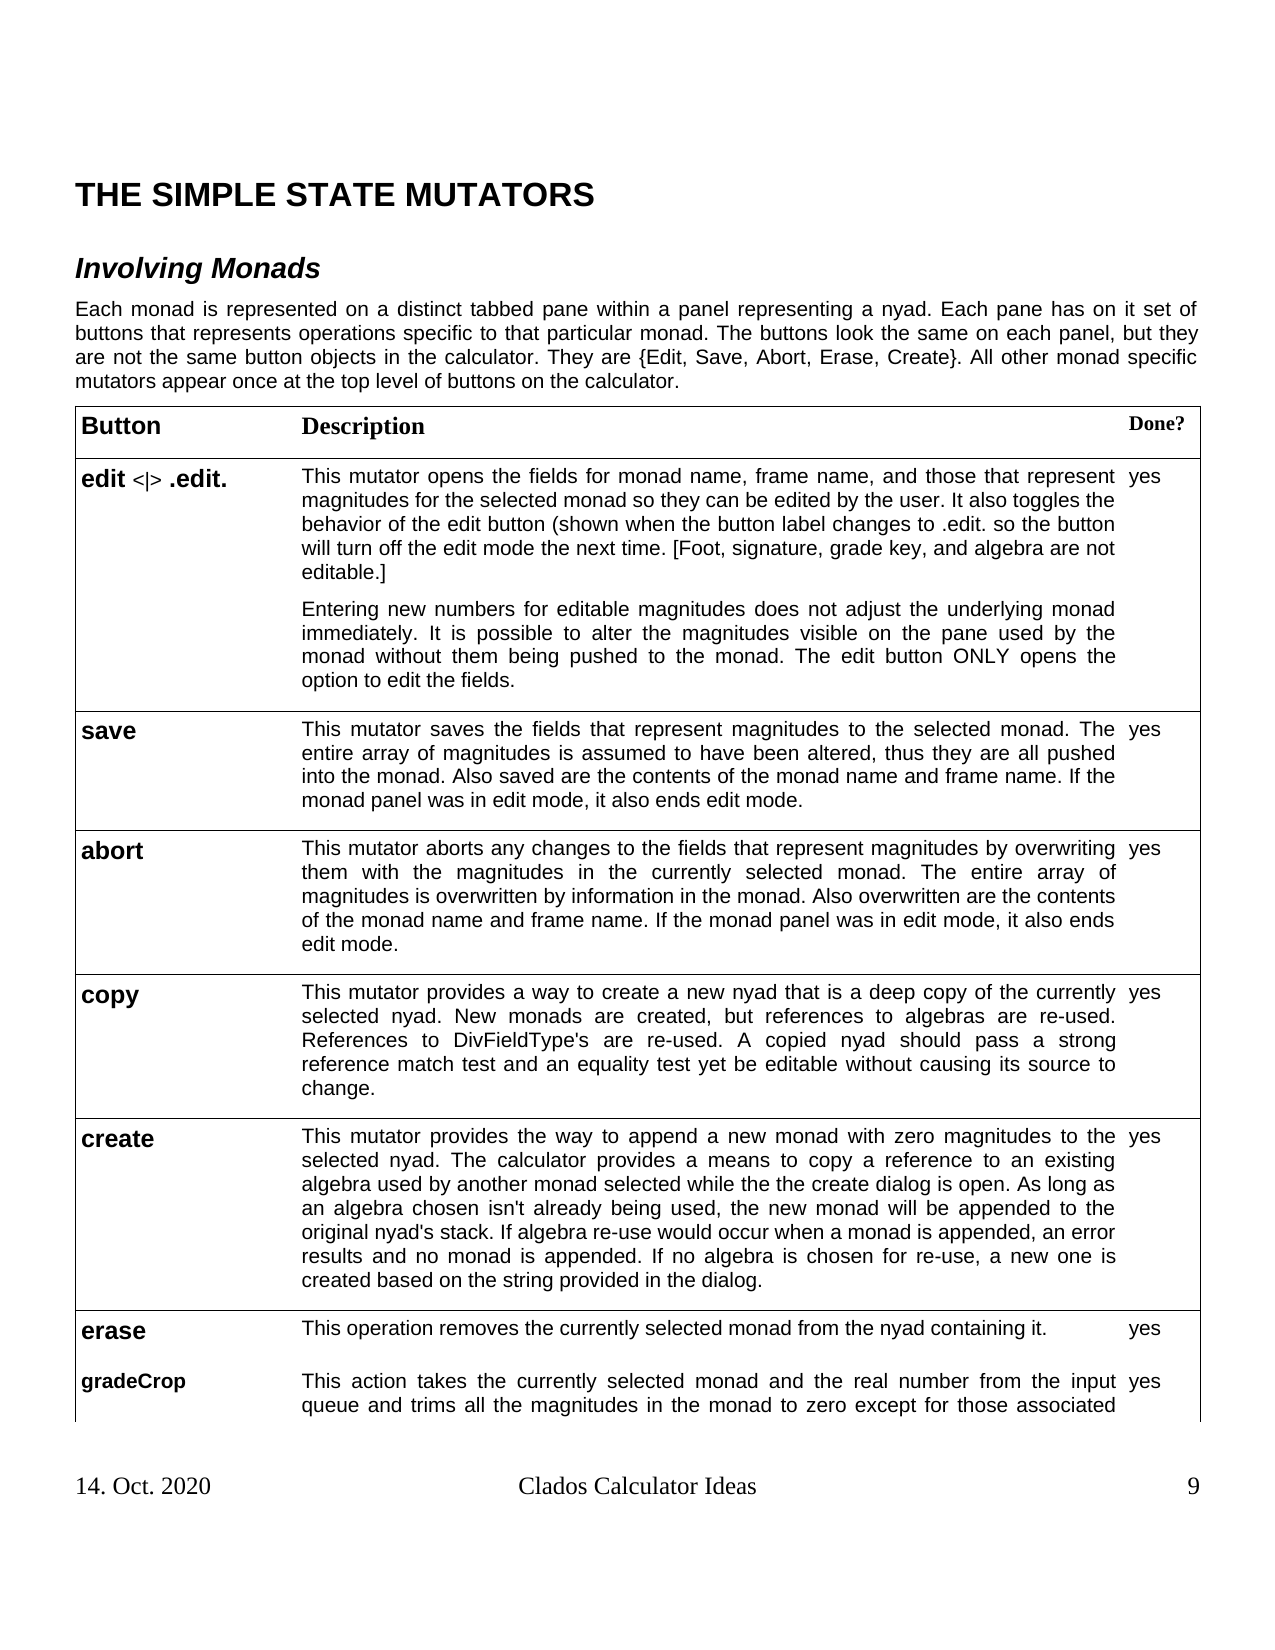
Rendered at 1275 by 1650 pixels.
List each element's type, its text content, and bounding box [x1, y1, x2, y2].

table_cell save [76, 712, 296, 830]
table_cell This mutator aborts any changes to the fields that represent magnitudes by overwriting them with the magnitudes in the currently selected monad. The entire array of magnitudes is overwritten by information in the monad. Also overwritten are the contents of the monad name and frame name. If the monad panel was in edit mode, it also ends edit mode. [296, 831, 1123, 974]
table_header Description [296, 407, 1123, 458]
table_cell edit <|> .edit. [76, 459, 296, 711]
text Each monad is represented on a distinct tabbed pane within a panel representing a nyad. Each pane has on it set of buttons that represents operations specific to that particular monad. The buttons look the same on each panel, but they are not the same button objects in the calculator. They are {Edit, Save, Abort, Erase, Create}. All other monad specific mutators appear once at the top level of buttons on the calculator. [75, 297, 1200, 393]
table_cell yes [1123, 1119, 1200, 1310]
subtitle Involving Monads [75, 251, 1200, 285]
table_cell yes [1123, 459, 1200, 711]
table_header Button [76, 407, 296, 458]
table_cell abort [76, 831, 296, 974]
table_cell yes [1123, 831, 1200, 974]
table_cell This mutator provides the way to append a new monad with zero magnitudes to the selected nyad. The calculator provides a means to copy a reference to an existing algebra used by another monad selected while the the create dialog is open. As long as an algebra chosen isn't already being used, the new monad will be appended to the original nyad's stack. If algebra re-use would occur when a monad is appended, an error results and no monad is appended. If no algebra is chosen for re-use, a new one is created based on the string provided in the dialog. [296, 1119, 1123, 1310]
subtitle THE SIMPLE STATE MUTATORS [75, 175, 1200, 214]
table_cell yes [1123, 975, 1200, 1118]
table_cell copy [76, 975, 296, 1118]
table_cell erase [76, 1311, 296, 1363]
table_cell yes [1123, 1311, 1200, 1363]
table_cell This action takes the currently selected monad and the real number from the input queue and trims all the magnitudes in the monad to zero except for those associated [296, 1363, 1123, 1422]
table_cell yes [1123, 1363, 1200, 1422]
table_header Done? [1123, 407, 1200, 458]
table_cell This mutator provides a way to create a new nyad that is a deep copy of the currently selected nyad. New monads are created, but references to algebras are re-used. References to DivFieldType's are re-used. A copied nyad should pass a strong reference match test and an equality test yet be editable without causing its source to change. [296, 975, 1123, 1118]
table_cell gradeCrop [76, 1363, 296, 1422]
table_cell This mutator opens the fields for monad name, frame name, and those that represent magnitudes for the selected monad so they can be edited by the user. It also toggles the behavior of the edit button (shown when the button label changes to .edit. so the button will turn off the edit mode the next time. [Foot, signature, grade key, and algebra are not editable.] Entering new numbers for editable magnitudes does not adjust the underlying monad immediately. It is possible to alter the magnitudes visible on the pane used by the monad without them being pushed to the monad. The edit button ONLY opens the option to edit the fields. [296, 459, 1123, 711]
table_cell create [76, 1119, 296, 1310]
table_cell This mutator saves the fields that represent magnitudes to the selected monad. The entire array of magnitudes is assumed to have been altered, thus they are all pushed into the monad. Also saved are the contents of the monad name and frame name. If the monad panel was in edit mode, it also ends edit mode. [296, 712, 1123, 830]
table_cell This operation removes the currently selected monad from the nyad containing it. [296, 1311, 1123, 1363]
table_cell yes [1123, 712, 1200, 830]
